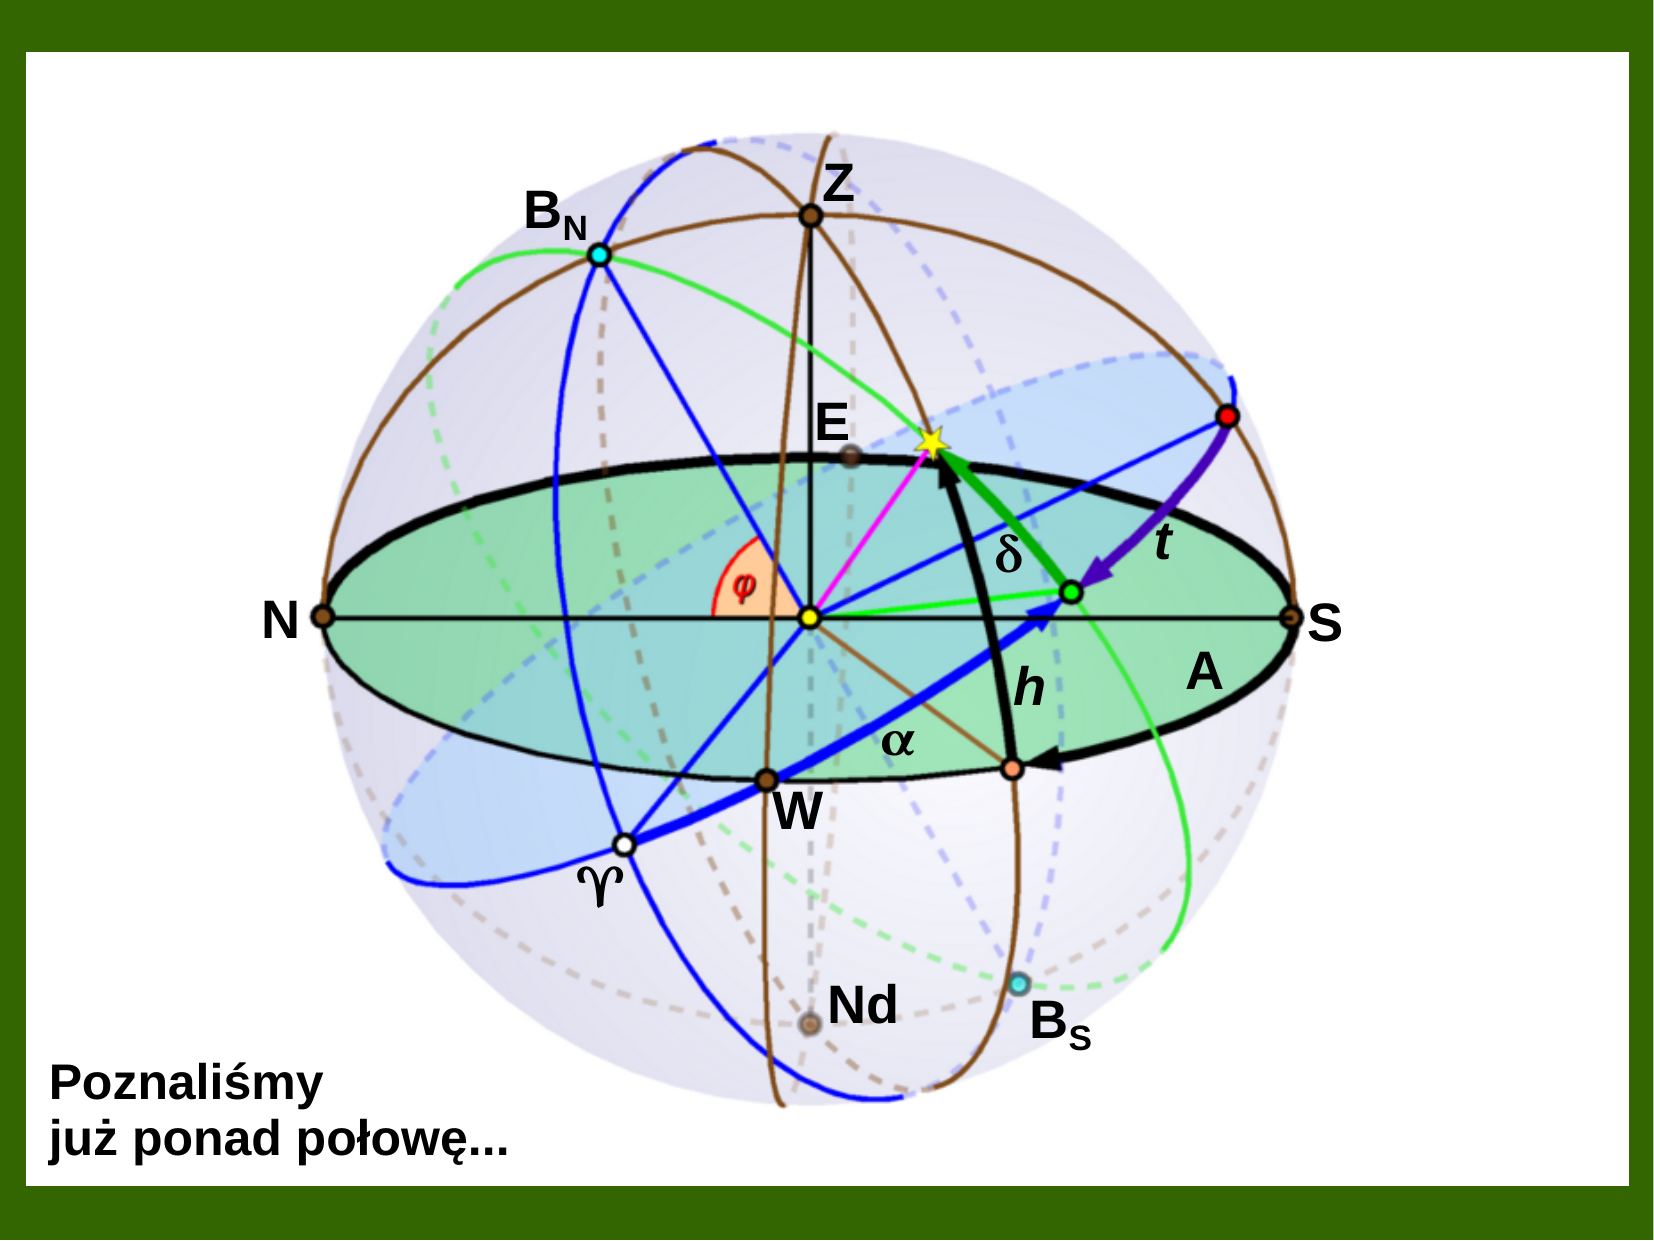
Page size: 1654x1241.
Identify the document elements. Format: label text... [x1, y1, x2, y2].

text_box E [799, 383, 866, 460]
text_box t [1138, 503, 1187, 579]
text_box BN [508, 172, 604, 255]
text_box W [757, 773, 839, 849]
text_box δ [980, 516, 1047, 595]
text_box A [1170, 632, 1240, 709]
text_box h [998, 648, 1062, 725]
picture [26, 52, 1629, 1186]
text_box S [1292, 585, 1359, 661]
text_box Z [807, 145, 871, 221]
text_box α [866, 699, 934, 778]
text_box Nd [813, 966, 916, 1043]
text_box BS [1014, 982, 1107, 1066]
text_box ♈ [561, 844, 640, 923]
text_box N [246, 582, 316, 658]
text_box Poznaliśmy już ponad połowę... [33, 1046, 744, 1174]
